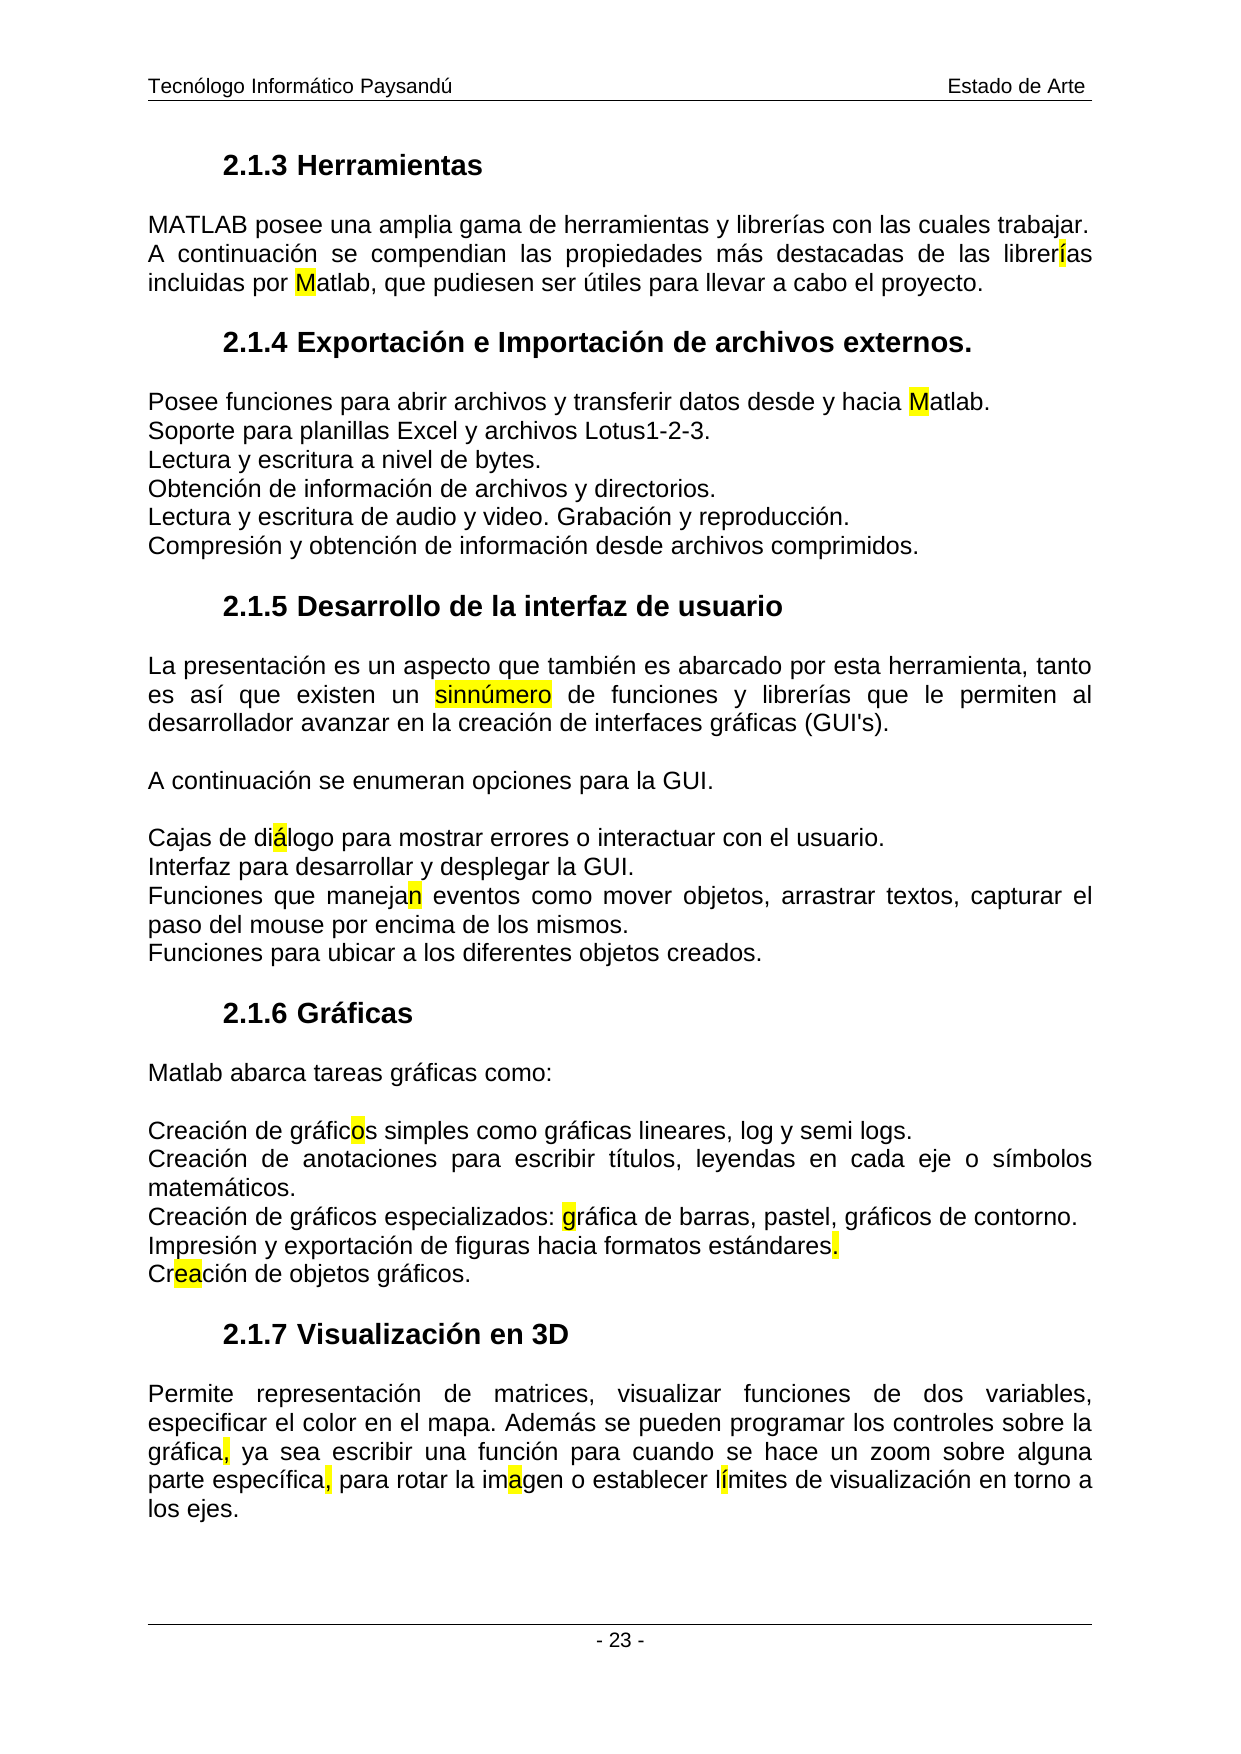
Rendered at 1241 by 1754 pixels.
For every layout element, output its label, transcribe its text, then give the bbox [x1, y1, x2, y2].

subtitle Gráficas [223, 996, 1092, 1029]
text Funciones para ubicar a los diferentes objetos creados. [148, 938, 1092, 967]
subtitle Herramientas [223, 148, 1092, 181]
subtitle Desarrollo de la interfaz de usuario [223, 588, 1092, 622]
text Interfaz para desarrollar y desplegar la GUI. [148, 852, 1092, 881]
text A continuación se compendian las propiedades más destacadas de las librerías incluidas por Matlab, que pudiesen ser útiles para llevar a cabo el proyecto. [148, 239, 1092, 296]
text Creación de gráficos especializados: gráfica de barras, pastel, gráficos de contorno. [148, 1202, 1092, 1231]
text Obtención de información de archivos y directorios. [148, 473, 1092, 502]
text Creación de gráficos simples como gráficas lineares, log y semi logs. [148, 1116, 1092, 1144]
text Cajas de diálogo para mostrar errores o interactuar con el usuario. [148, 823, 1092, 852]
text La presentación es un aspecto que también es abarcado por esta herramienta, tanto es así que existen un sinnúmero de funciones y librerías que le permiten al desarrollador avanzar en la creación de interfaces gráficas (GUI's). [148, 651, 1092, 737]
text Compresión y obtención de información desde archivos comprimidos. [148, 531, 1092, 560]
text Impresión y exportación de figuras hacia formatos estándares. [148, 1231, 1092, 1259]
text Permite representación de matrices, visualizar funciones de dos variables, especificar el color en el mapa. Además se pueden programar los controles sobre la gráfica, ya sea escribir una función para cuando se hace un zoom sobre alguna parte específica, para rotar la imagen o establecer límites de visualización en torno a los ejes. [148, 1379, 1092, 1523]
text Creación de objetos gráficos. [148, 1259, 1092, 1288]
text MATLAB posee una amplia gama de herramientas y librerías con las cuales trabajar. [148, 210, 1092, 239]
text Posee funciones para abrir archivos y transferir datos desde y hacia Matlab. [148, 387, 1092, 416]
subtitle Visualización en 3D [223, 1317, 1092, 1350]
text Creación de anotaciones para escribir títulos, leyendas en cada eje o símbolos matemáticos. [148, 1144, 1092, 1202]
text Matlab abarca tareas gráficas como: [148, 1058, 1092, 1087]
subtitle Exportación e Importación de archivos externos. [223, 325, 1092, 358]
text Lectura y escritura de audio y video. Grabación y reproducción. [148, 502, 1092, 531]
text A continuación se enumeran opciones para la GUI. [148, 766, 1092, 794]
text Soporte para planillas Excel y archivos Lotus1-2-3. [148, 416, 1092, 445]
text Lectura y escritura a nivel de bytes. [148, 445, 1092, 473]
text Funciones que manejan eventos como mover objetos, arrastrar textos, capturar el paso del mouse por encima de los mismos. [148, 881, 1092, 938]
